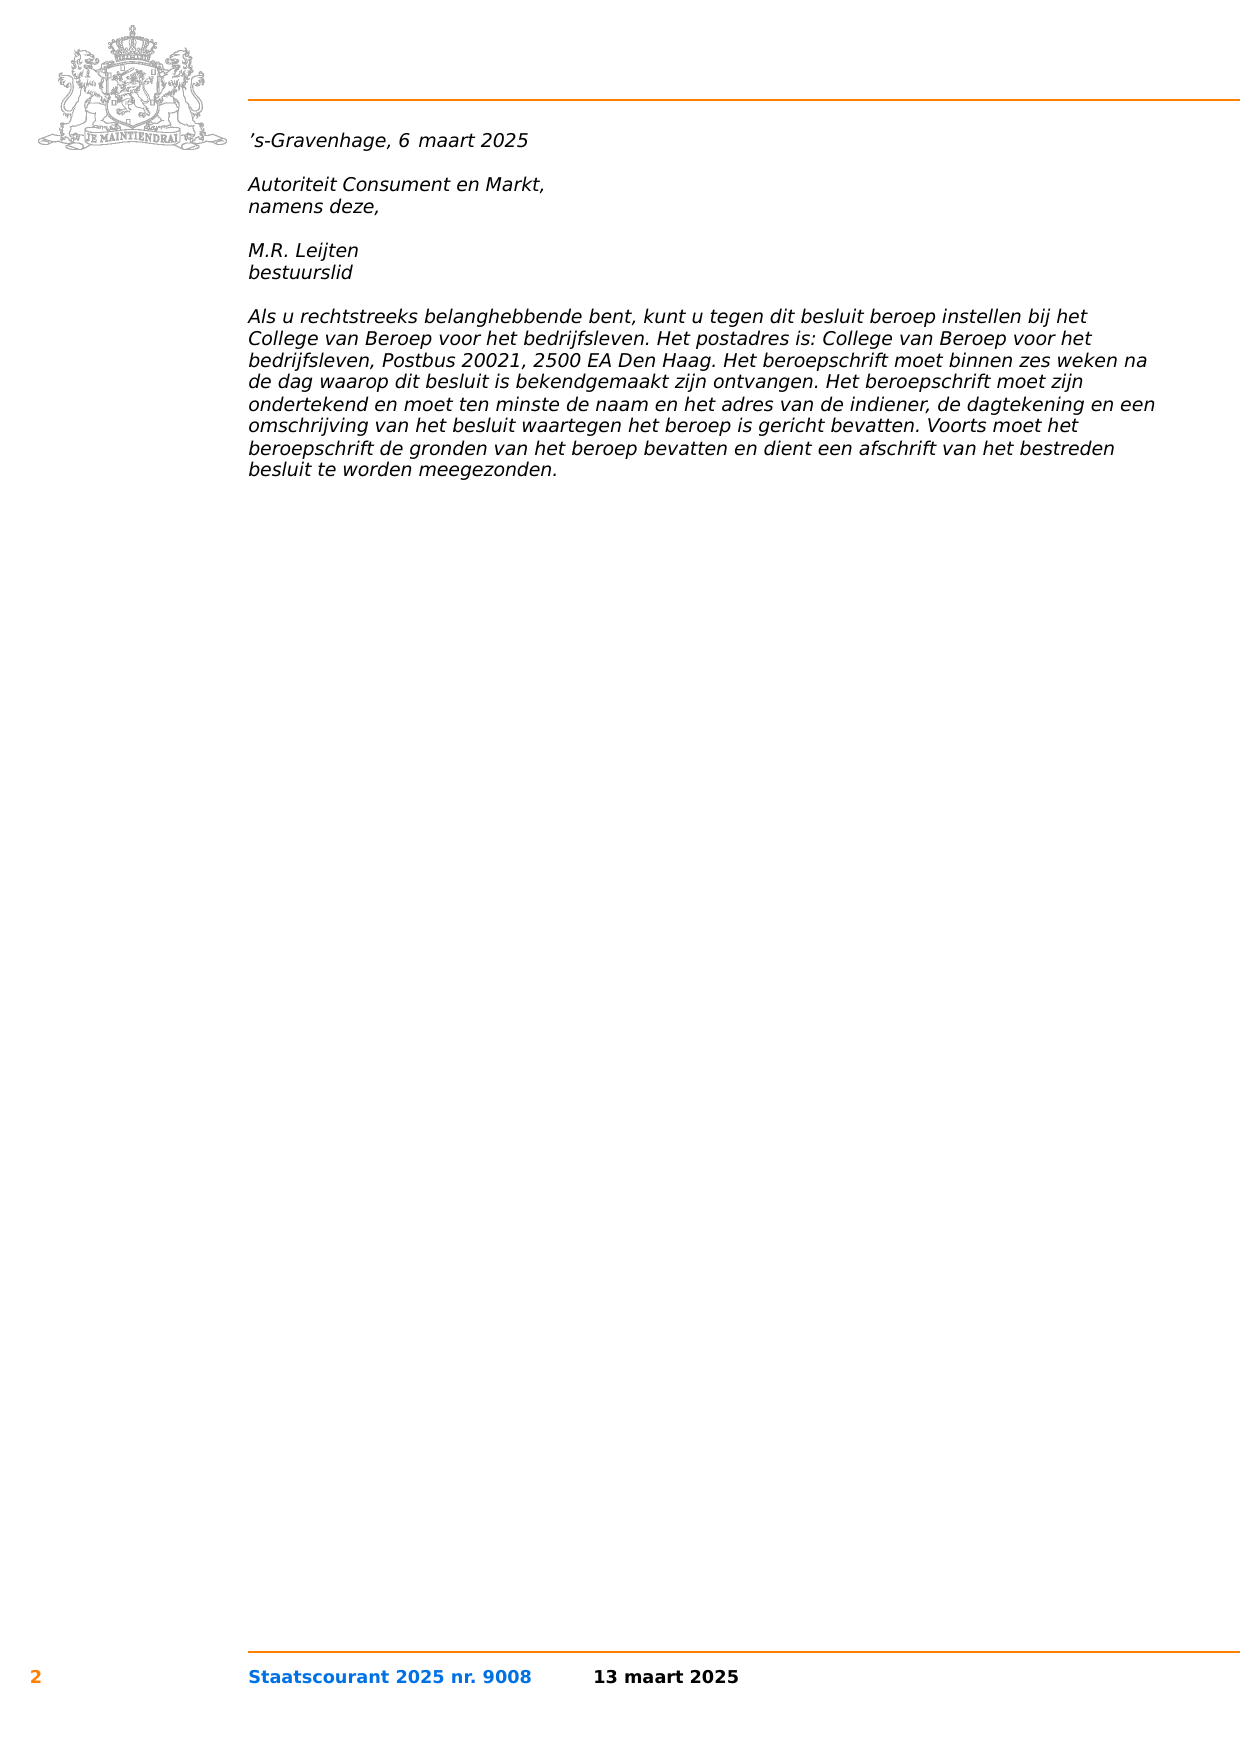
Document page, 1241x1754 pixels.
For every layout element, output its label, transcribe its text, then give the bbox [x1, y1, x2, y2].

text Als u rechtstreeks belanghebbende bent, kunt u tegen dit besluit beroep instellen bij het College van Beroep voor het bedrijfsleven. Het postadres is: College van Beroep voor het bedrijfsleven, Postbus 20021, 2500 EA Den Haag. Het beroepschrift moet binnen zes weken na de dag waarop dit besluit is bekendgemaakt zijn ontvangen. Het beroepschrift moet zijn ondertekend en moet ten minste de naam en het adres van de indiener, de dagtekening en een omschrijving van het besluit waartegen het beroep is gericht bevatten. Voorts moet het beroepschrift de gronden van het beroep bevatten en dient een afschrift van het bestreden besluit te worden meegezonden. [248, 306, 1163, 481]
text ’s-Gravenhage, 6 maart 2025 [248, 130, 1163, 152]
picture [38, 25, 227, 150]
text Autoriteit Consument en Markt, namens deze, M.R. Leijten bestuurslid [248, 174, 1163, 284]
